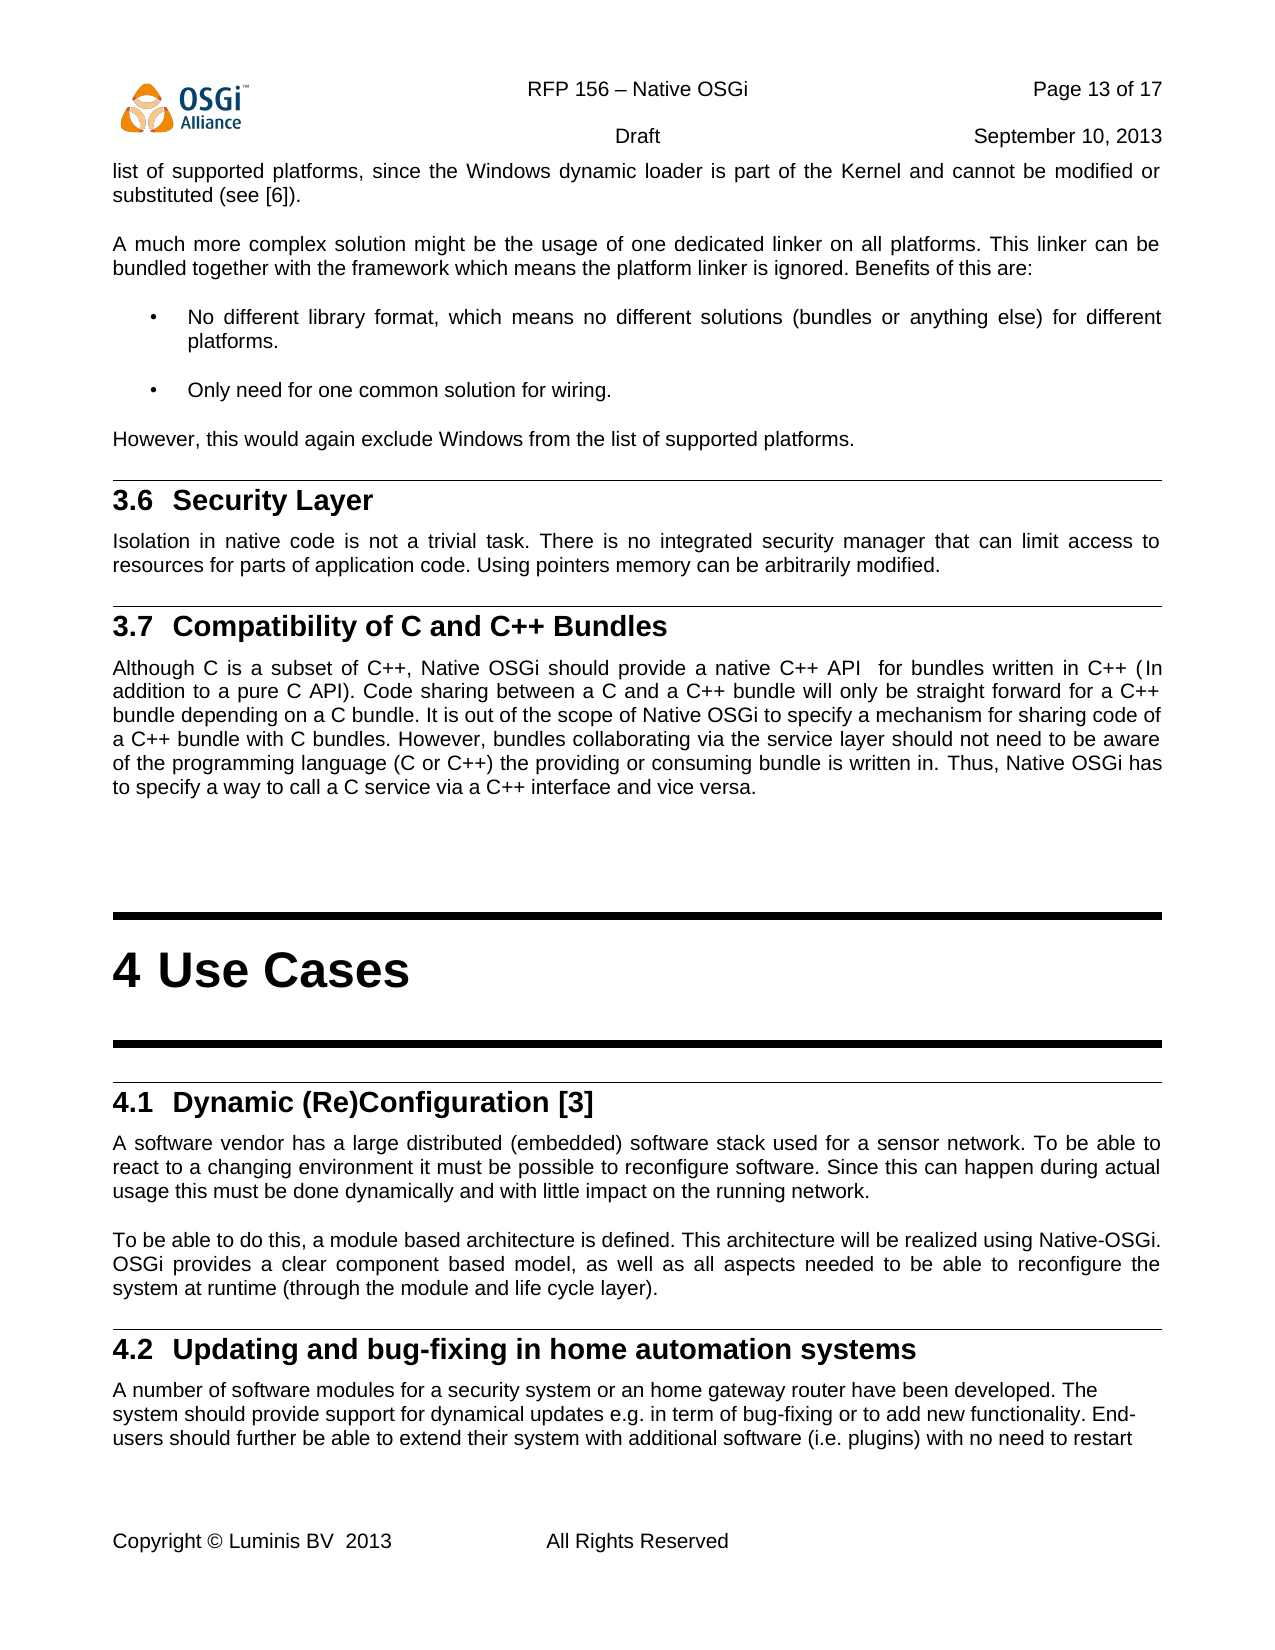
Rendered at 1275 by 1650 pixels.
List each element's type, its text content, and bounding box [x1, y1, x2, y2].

picture [113, 76, 257, 140]
text list of supported platforms, since the Windows dynamic loader is part of the Kernel and cannot be modified or substituted (see [6]). [112, 159, 1162, 207]
list No different library format, which means no different solutions (bundles or anything else) for different platforms. [150, 305, 1162, 353]
subtitle Compatibility of C and C++ Bundles [112, 607, 1162, 643]
text A number of software modules for a security system or an home gateway router have been developed. The system should provide support for dynamical updates e.g. in term of bug-fixing or to add new functionality. End-users should further be able to extend their system with additional software (i.e. plugins) with no need to restart [112, 1378, 1162, 1450]
text A much more complex solution might be the usage of one dedicated linker on all platforms. This linker can be bundled together with the framework which means the platform linker is ignored. Benefits of this are: [112, 232, 1162, 280]
subtitle Updating and bug-fixing in home automation systems [112, 1330, 1162, 1365]
list Only need for one common solution for wiring. [150, 378, 1162, 402]
text Although C is a subset of C++, Native OSGi should provide a native C++ API for bundles written in C++ (In addition to a pure C API). Code sharing between a C and a C++ bundle will only be straight forward for a C++ bundle depending on a C bundle. It is out of the scope of Native OSGi to specify a mechanism for sharing code of a C++ bundle with C bundles. However, bundles collaborating via the service layer should not need to be aware of the programming language (C or C++) the providing or consuming bundle is written in. Thus, Native OSGi has to specify a way to call a C service via a C++ interface and vice versa. [112, 655, 1162, 799]
subtitle Use Cases [112, 913, 1162, 1048]
text Isolation in native code is not a trivial task. There is no integrated security manager that can limit access to resources for parts of application code. Using pointers memory can be arbitrarily modified. [112, 529, 1162, 577]
text A software vendor has a large distributed (embedded) software stack used for a sensor network. To be able to react to a changing environment it must be possible to reconfigure software. Since this can happen during actual usage this must be done dynamically and with little impact on the running network. [112, 1131, 1162, 1203]
subtitle Security Layer [112, 481, 1162, 517]
text To be able to do this, a module based architecture is defined. This architecture will be realized using Native-OSGi. OSGi provides a clear component based model, as well as all aspects needed to be able to reconfigure the system at runtime (through the module and life cycle layer). [112, 1228, 1162, 1299]
subtitle Dynamic (Re)Configuration [3] [112, 1083, 1162, 1118]
text However, this would again exclude Windows from the list of supported platforms. [112, 427, 1162, 451]
